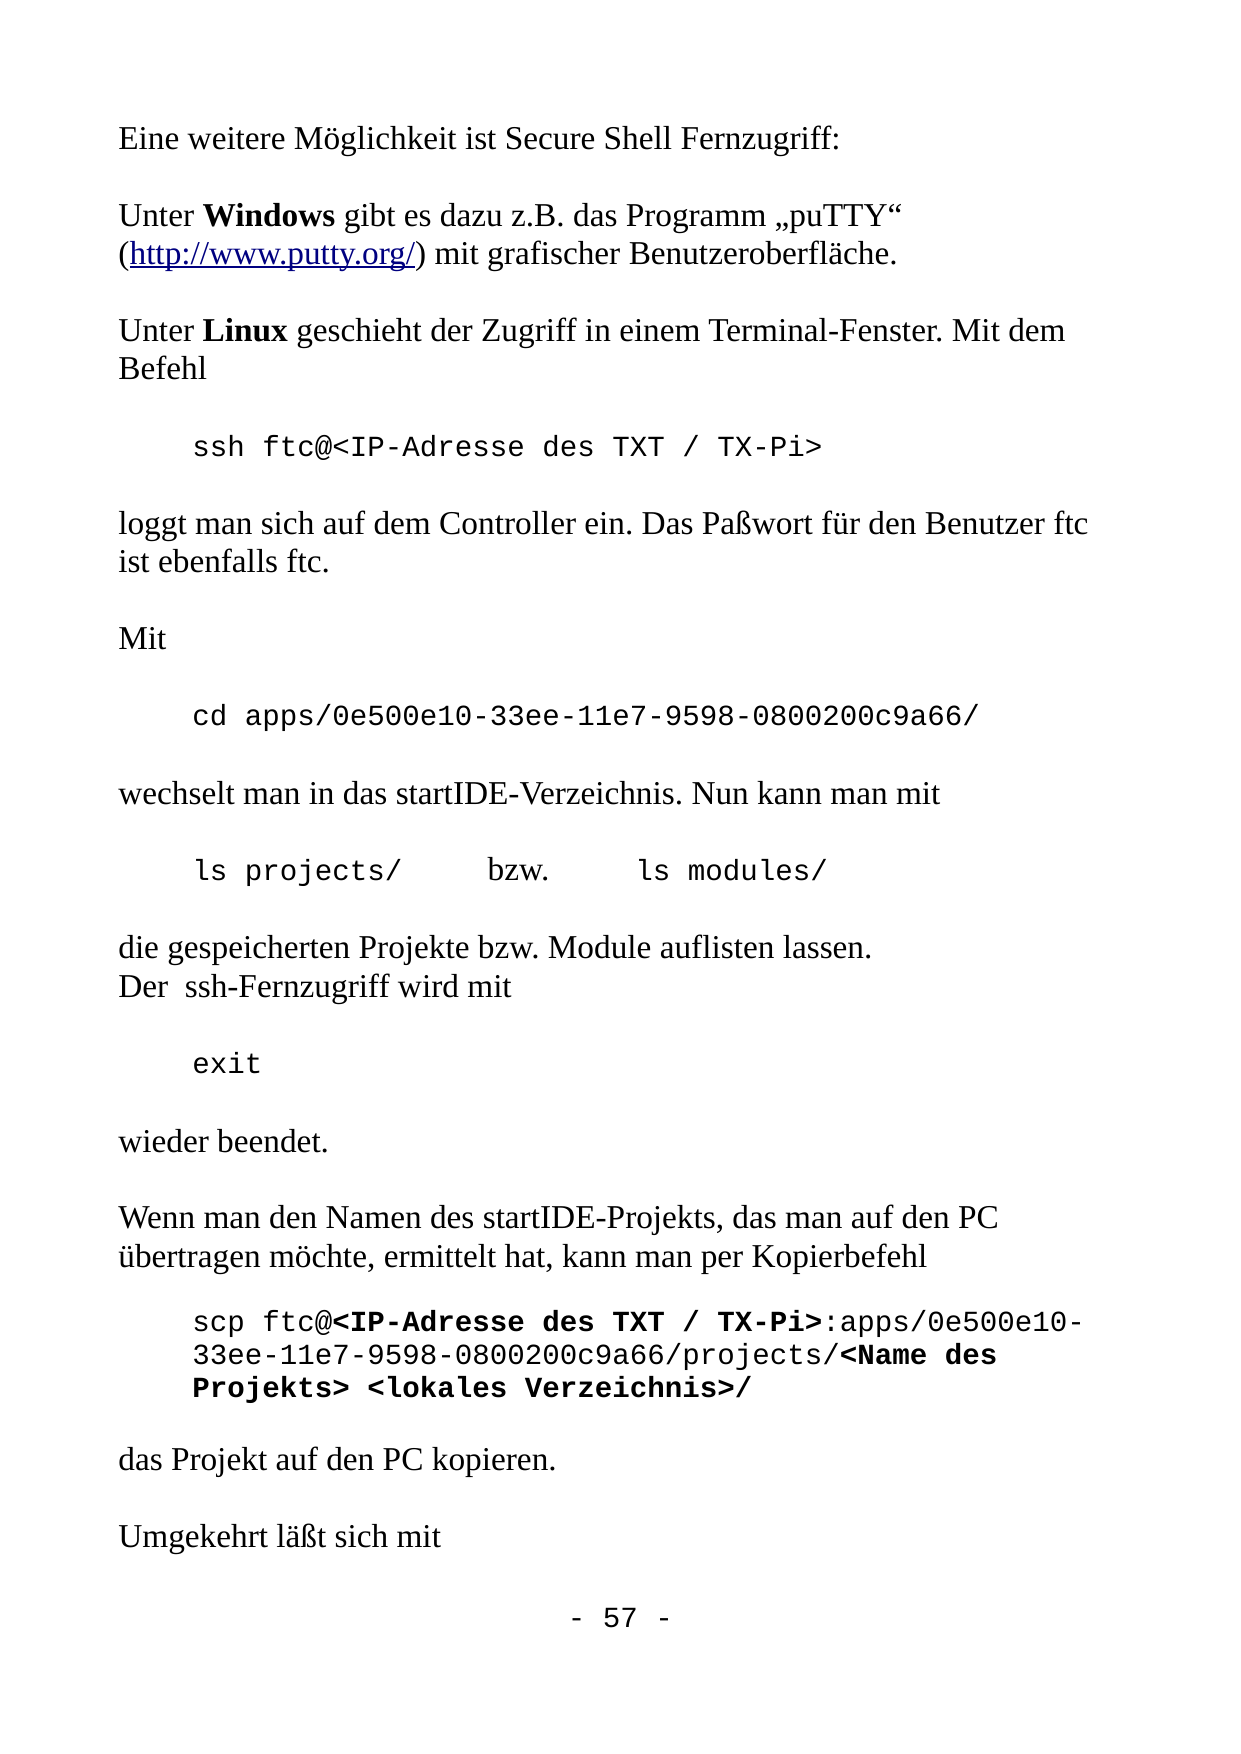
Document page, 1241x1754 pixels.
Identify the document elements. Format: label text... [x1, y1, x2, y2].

text Wenn man den Namen des startIDE-Projekts, das man auf den PC übertragen möchte, ermittelt hat, kann man per Kopierbefehl [118, 1198, 1122, 1274]
text wechselt man in das startIDE-Verzeichnis. Nun kann man mit [118, 773, 1122, 811]
text exit [118, 1043, 1122, 1083]
text Umgekehrt läßt sich mit [118, 1516, 1122, 1583]
text Der ssh-Fernzugriff wird mit [118, 966, 1122, 1004]
text das Projekt auf den PC kopieren. [118, 1439, 1122, 1478]
text Unter Windows gibt es dazu z.B. das Programm „puTTY“ (http://www.putty.org/) mit grafischer Benutzeroberfläche. [118, 195, 1122, 271]
text scp ftc@<IP-Adresse des TXT / TX-Pi>:apps/0e500e10- 33ee-11e7-9598-0800200c9a66/projects/<Name des Projekts> <lokales Verzeichnis>/ [118, 1307, 1122, 1406]
text cd apps/0e500e10-33ee-11e7-9598-0800200c9a66/ [118, 695, 1122, 734]
text Mit [118, 618, 1122, 656]
text Unter Linux geschieht der Zugriff in einem Terminal-Fenster. Mit dem Befehl [118, 310, 1122, 386]
text loggt man sich auf dem Controller ein. Das Paßwort für den Benutzer ftc ist ebenfalls ftc. [118, 503, 1122, 580]
text ls projects/ bzw. ls modules/ [118, 849, 1122, 889]
text ssh ftc@<IP-Adresse des TXT / TX-Pi> [118, 425, 1122, 465]
text Eine weitere Möglichkeit ist Secure Shell Fernzugriff: [118, 118, 1122, 156]
text die gespeicherten Projekte bzw. Module auflisten lassen. [118, 928, 1122, 966]
text wieder beendet. [118, 1121, 1122, 1159]
